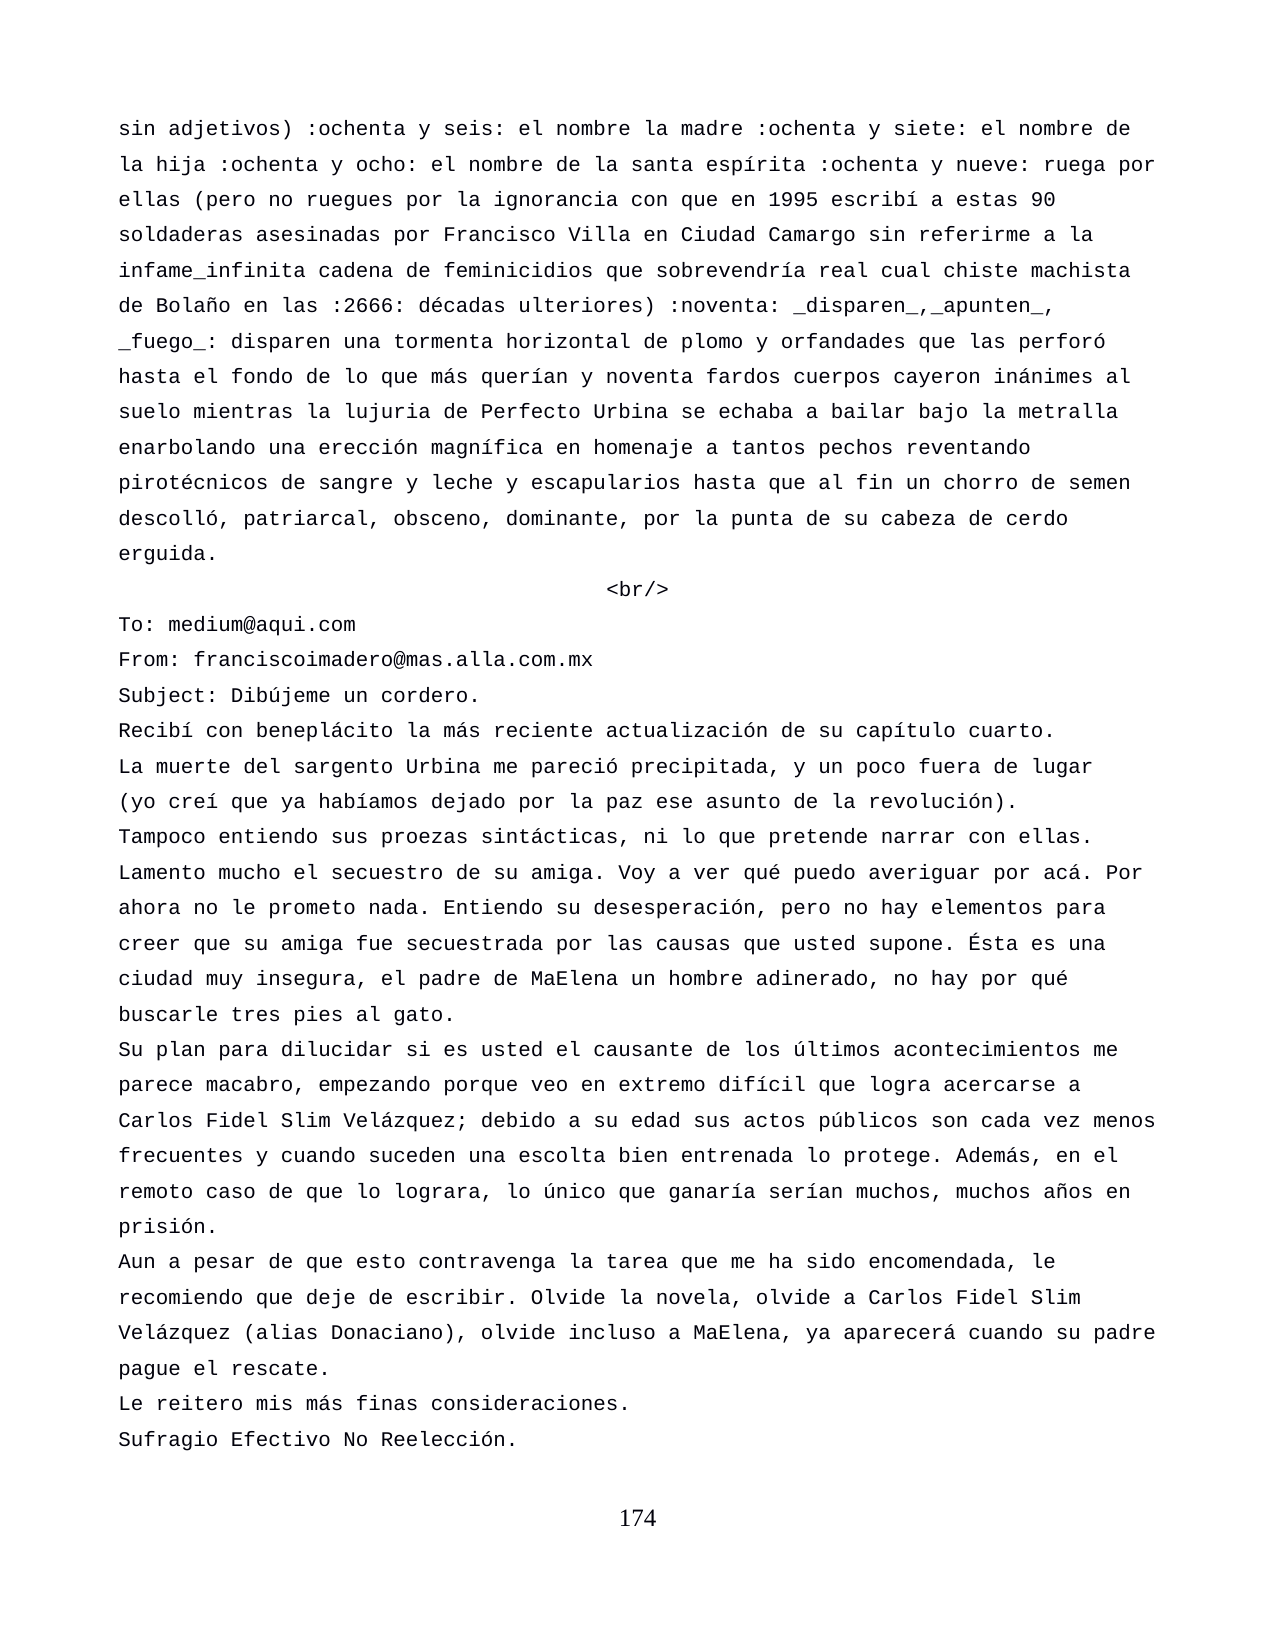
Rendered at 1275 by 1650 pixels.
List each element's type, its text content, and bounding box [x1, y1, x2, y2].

text Aun a pesar de que esto contravenga la tarea que me ha sido encomendada, le recomiendo que deje de escribir. Olvide la novela, olvide a Carlos Fidel Slim Velázquez (alias Donaciano), olvide incluso a MaElena, ya aparecerá cuando su padre pague el rescate. [118, 1251, 1157, 1381]
text <br/> [118, 578, 1157, 602]
text Le reitero mis más finas consideraciones. [118, 1393, 1157, 1417]
text Lamento mucho el secuestro de su amiga. Voy a ver qué puedo averiguar por acá. Por ahora no le prometo nada. Entiendo su desesperación, pero no hay elementos para creer que su amiga fue secuestrada por las causas que usted supone. Ésta es una ciudad muy insegura, el padre de MaElena un hombre adinerado, no hay por qué buscarle tres pies al gato. [118, 862, 1157, 1027]
text Sufragio Efectivo No Reelección. [118, 1428, 1157, 1452]
text Su plan para dilucidar si es usted el causante de los últimos acontecimientos me parece macabro, empezando porque veo en extremo difícil que logra acercarse a Carlos Fidel Slim Velázquez; debido a su edad sus actos públicos son cada vez menos frecuentes y cuando suceden una escolta bien entrenada lo protege. Además, en el remoto caso de que lo lograra, lo único que ganaría serían muchos, muchos años en prisión. [118, 1039, 1157, 1240]
text sin adjetivos) :ochenta y seis: el nombre la madre :ochenta y siete: el nombre de la hija :ochenta y ocho: el nombre de la santa espírita :ochenta y nueve: ruega por ellas (pero no ruegues por la ignorancia con que en 1995 escribí a estas 90 soldaderas asesinadas por Francisco Villa en Ciudad Camargo sin referirme a la infame_infinita cadena de feminicidios que sobrevendría real cual chiste machista de Bolaño en las :2666: décadas ulteriores) :noventa: _disparen_,_apunten_, _fuego_: disparen una tormenta horizontal de plomo y orfandades que las perforó hasta el fondo de lo que más querían y noventa fardos cuerpos cayeron inánimes al suelo mientras la lujuria de Perfecto Urbina se echaba a bailar bajo la metralla enarbolando una erección magnífica en homenaje a tantos pechos reventando pirotécnicos de sangre y leche y escapularios hasta que al fin un chorro de semen descolló, patriarcal, obsceno, dominante, por la punta de su cabeza de cerdo erguida. [118, 118, 1157, 567]
text To: medium@aqui.com [118, 614, 1157, 638]
text La muerte del sargento Urbina me pareció precipitada, y un poco fuera de lugar [118, 756, 1157, 779]
text (yo creí que ya habíamos dejado por la paz ese asunto de la revolución). [118, 791, 1157, 815]
text From: franciscoimadero@mas.alla.com.mx [118, 649, 1157, 673]
text Subject: Dibújeme un cordero. [118, 685, 1157, 708]
text Recibí con beneplácito la más reciente actualización de su capítulo cuarto. [118, 720, 1157, 744]
text Tampoco entiendo sus proezas sintácticas, ni lo que pretende narrar con ellas. [118, 826, 1157, 850]
